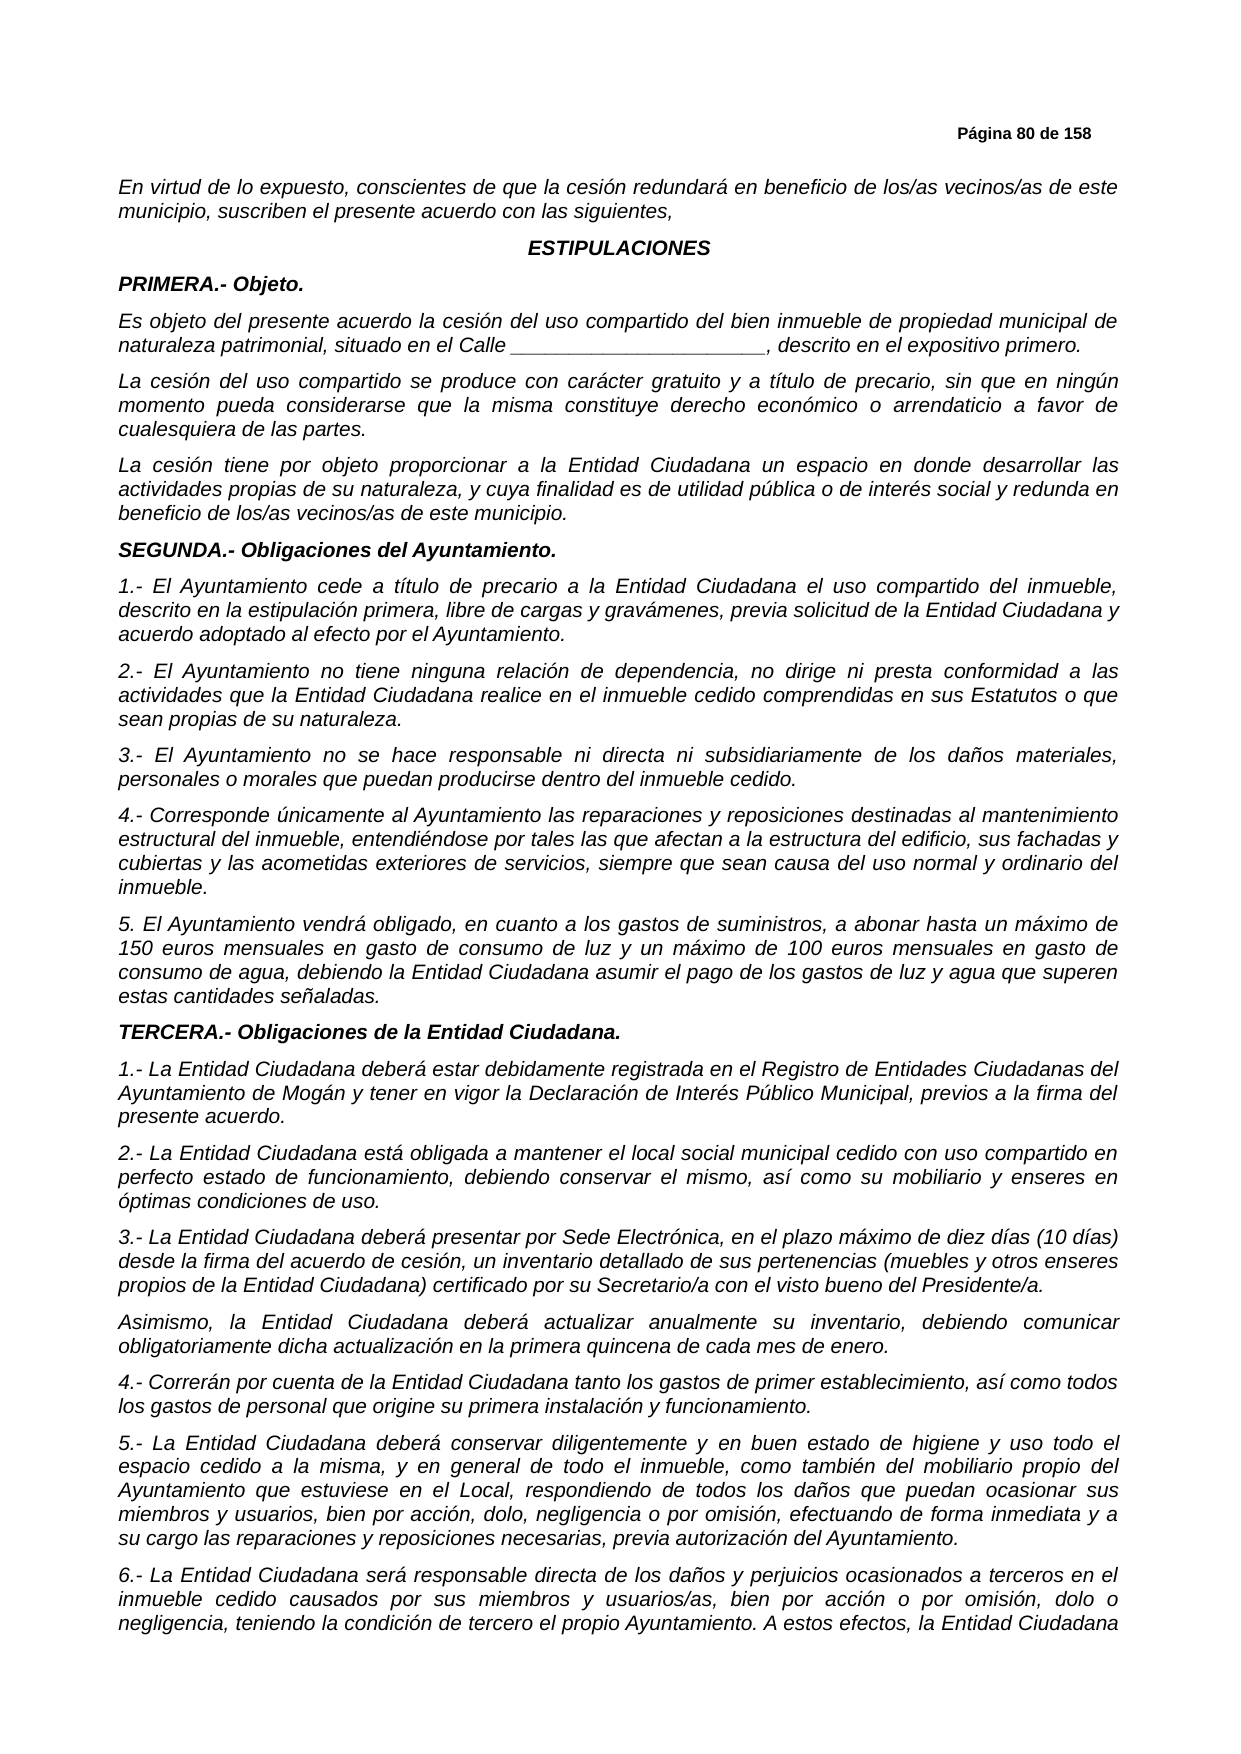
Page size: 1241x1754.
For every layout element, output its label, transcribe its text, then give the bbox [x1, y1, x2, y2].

text 4.- Corresponde únicamente al Ayuntamiento las reparaciones y reposiciones destinadas al mantenimiento estructural del inmueble, entendiéndose por tales las que afectan a la estructura del edificio, sus fachadas y cubiertas y las acometidas exteriores de servicios, siempre que sean causa del uso normal y ordinario del inmueble. [118, 803, 1122, 899]
text La cesión del uso compartido se produce con carácter gratuito y a título de precario, sin que en ningún momento pueda considerarse que la misma constituye derecho económico o arrendaticio a favor de cualesquiera de las partes. [118, 369, 1122, 441]
text ESTIPULACIONES [118, 236, 1122, 259]
text 5.- La Entidad Ciudadana deberá conservar diligentemente y en buen estado de higiene y uso todo el espacio cedido a la misma, y en general de todo el inmueble, como también del mobiliario propio del Ayuntamiento que estuviese en el Local, respondiendo de todos los daños que puedan ocasionar sus miembros y usuarios, bien por acción, dolo, negligencia o por omisión, efectuando de forma inmediata y a su cargo las reparaciones y reposiciones necesarias, previa autorización del Ayuntamiento. [118, 1430, 1122, 1550]
text 6.- La Entidad Ciudadana será responsable directa de los daños y perjuicios ocasionados a terceros en el inmueble cedido causados por sus miembros y usuarios/as, bien por acción o por omisión, dolo o negligencia, teniendo la condición de tercero el propio Ayuntamiento. A estos efectos, la Entidad Ciudadana [118, 1563, 1122, 1634]
text 3.- El Ayuntamiento no se hace responsable ni directa ni subsidiariamente de los daños materiales, personales o morales que puedan producirse dentro del inmueble cedido. [118, 743, 1122, 791]
text 1.- El Ayuntamiento cede a título de precario a la Entidad Ciudadana el uso compartido del inmueble, descrito en la estipulación primera, libre de cargas y gravámenes, previa solicitud de la Entidad Ciudadana y acuerdo adoptado al efecto por el Ayuntamiento. [118, 574, 1122, 646]
text La cesión tiene por objeto proporcionar a la Entidad Ciudadana un espacio en donde desarrollar las actividades propias de su naturaleza, y cuya finalidad es de utilidad pública o de interés social y redunda en beneficio de los/as vecinos/as de este municipio. [118, 453, 1122, 525]
text 4.- Correrán por cuenta de la Entidad Ciudadana tanto los gastos de primer establecimiento, así como todos los gastos de personal que origine su primera instalación y funcionamiento. [118, 1370, 1122, 1418]
text En virtud de lo expuesto, conscientes de que la cesión redundará en beneficio de los/as vecinos/as de este municipio, suscriben el presente acuerdo con las siguientes, [118, 175, 1122, 223]
text 1.- La Entidad Ciudadana deberá estar debidamente registrada en el Registro de Entidades Ciudadanas del Ayuntamiento de Mogán y tener en vigor la Declaración de Interés Público Municipal, previos a la firma del presente acuerdo. [118, 1056, 1122, 1128]
text SEGUNDA.- Obligaciones del Ayuntamiento. [118, 538, 1122, 562]
text Es objeto del presente acuerdo la cesión del uso compartido del bien inmueble de propiedad municipal de naturaleza patrimonial, situado en el Calle ______________________, descrito en el expositivo primero. [118, 308, 1122, 356]
text 2.- El Ayuntamiento no tiene ninguna relación de dependencia, no dirige ni presta conformidad a las actividades que la Entidad Ciudadana realice en el inmueble cedido comprendidas en sus Estatutos o que sean propias de su naturaleza. [118, 658, 1122, 730]
text 5. El Ayuntamiento vendrá obligado, en cuanto a los gastos de suministros, a abonar hasta un máximo de 150 euros mensuales en gasto de consumo de luz y un máximo de 100 euros mensuales en gasto de consumo de agua, debiendo la Entidad Ciudadana asumir el pago de los gastos de luz y agua que superen estas cantidades señaladas. [118, 912, 1122, 1007]
text PRIMERA.- Objeto. [118, 272, 1122, 296]
text 2.- La Entidad Ciudadana está obligada a mantener el local social municipal cedido con uso compartido en perfecto estado de funcionamiento, debiendo conservar el mismo, así como su mobiliario y enseres en óptimas condiciones de uso. [118, 1141, 1122, 1213]
text Asimismo, la Entidad Ciudadana deberá actualizar anualmente su inventario, debiendo comunicar obligatoriamente dicha actualización en la primera quincena de cada mes de enero. [118, 1309, 1122, 1357]
text 3.- La Entidad Ciudadana deberá presentar por Sede Electrónica, en el plazo máximo de diez días (10 días) desde la firma del acuerdo de cesión, un inventario detallado de sus pertenencias (muebles y otros enseres propios de la Entidad Ciudadana) certificado por su Secretario/a con el visto bueno del Presidente/a. [118, 1225, 1122, 1297]
text TERCERA.- Obligaciones de la Entidad Ciudadana. [118, 1020, 1122, 1044]
